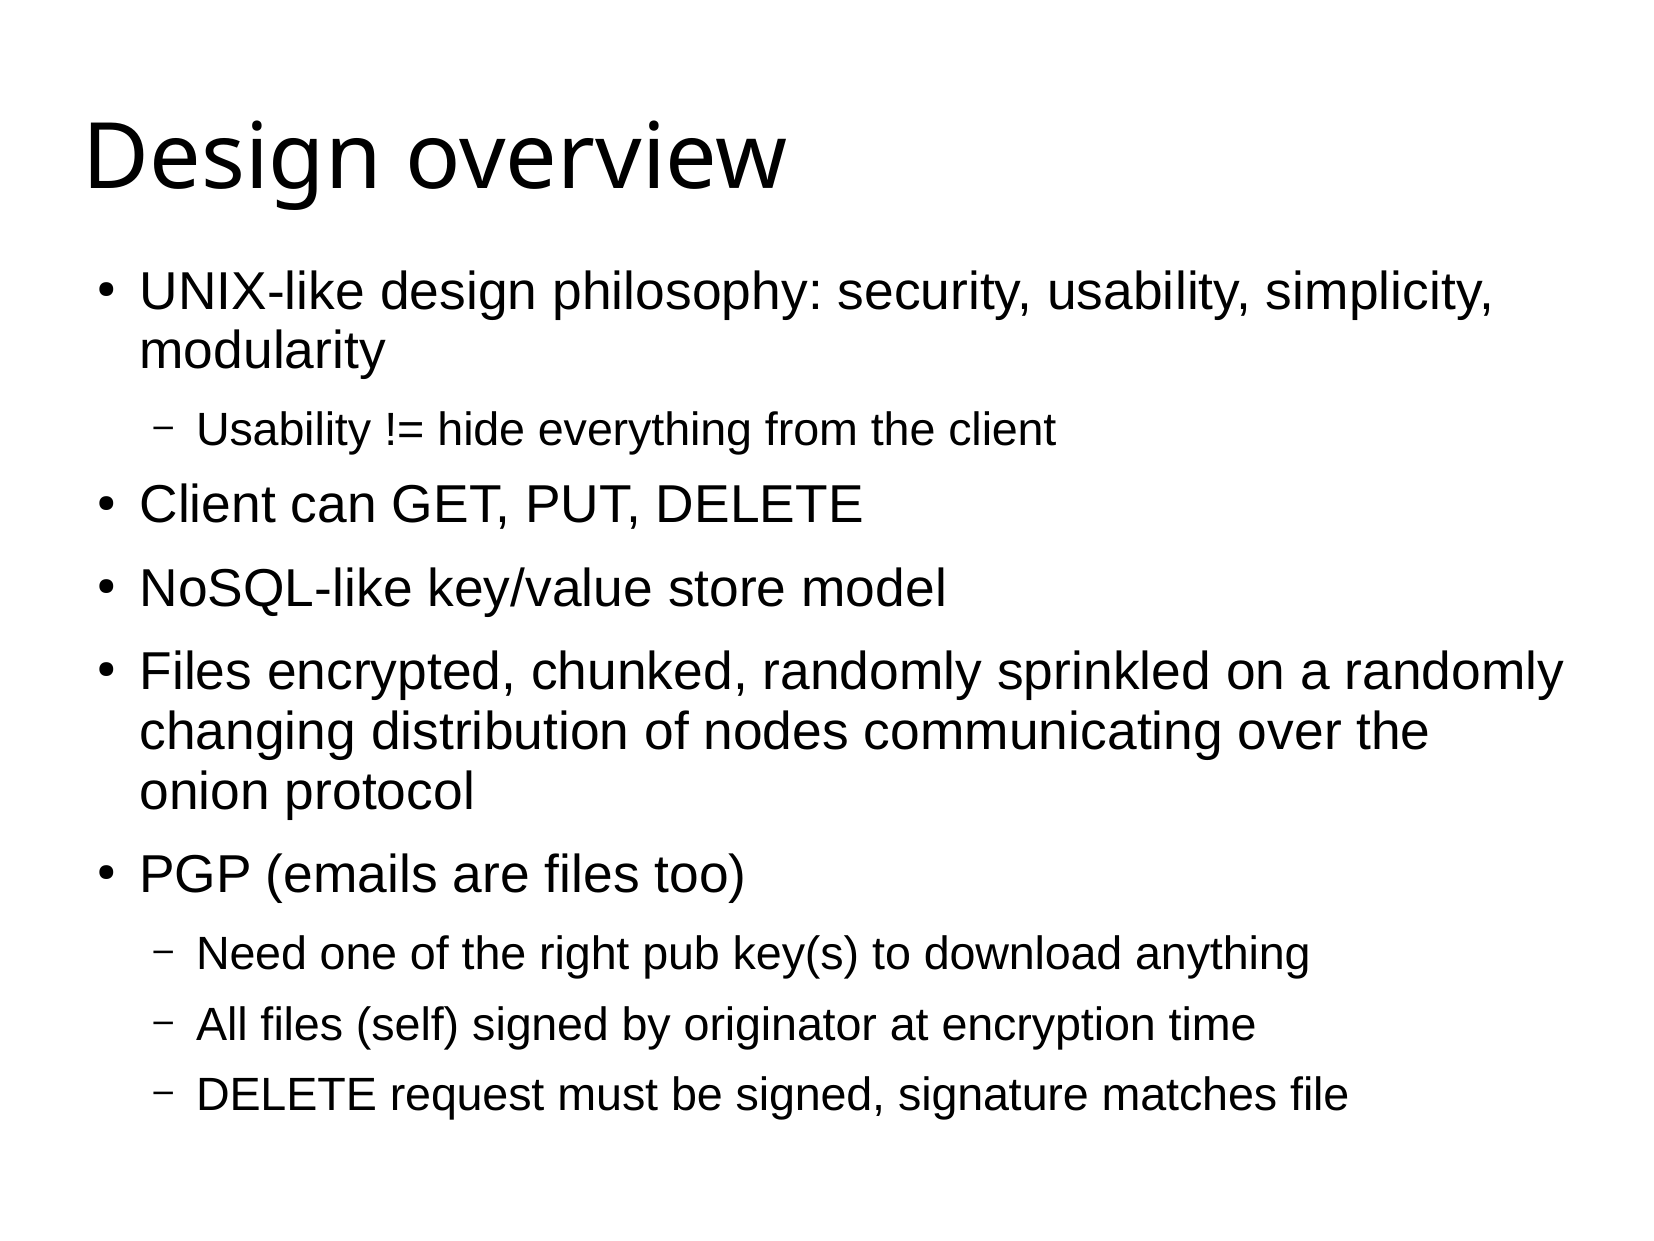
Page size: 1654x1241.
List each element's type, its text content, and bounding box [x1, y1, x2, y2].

list UNIX-like design philosophy: security, usability, simplicity, modularity Usability != hide everything from the client Client can GET, PUT, DELETE NoSQL-like key/value store model Files encrypted, chunked, randomly sprinkled on a randomly changing distribution of nodes communicating over the onion protocol PGP (emails are files too) Need one of the right pub key(s) to download anything All files (self) signed by originator at encryption time DELETE request must be signed, signature matches file [82, 260, 1571, 1126]
title Design overview [82, 49, 1571, 257]
